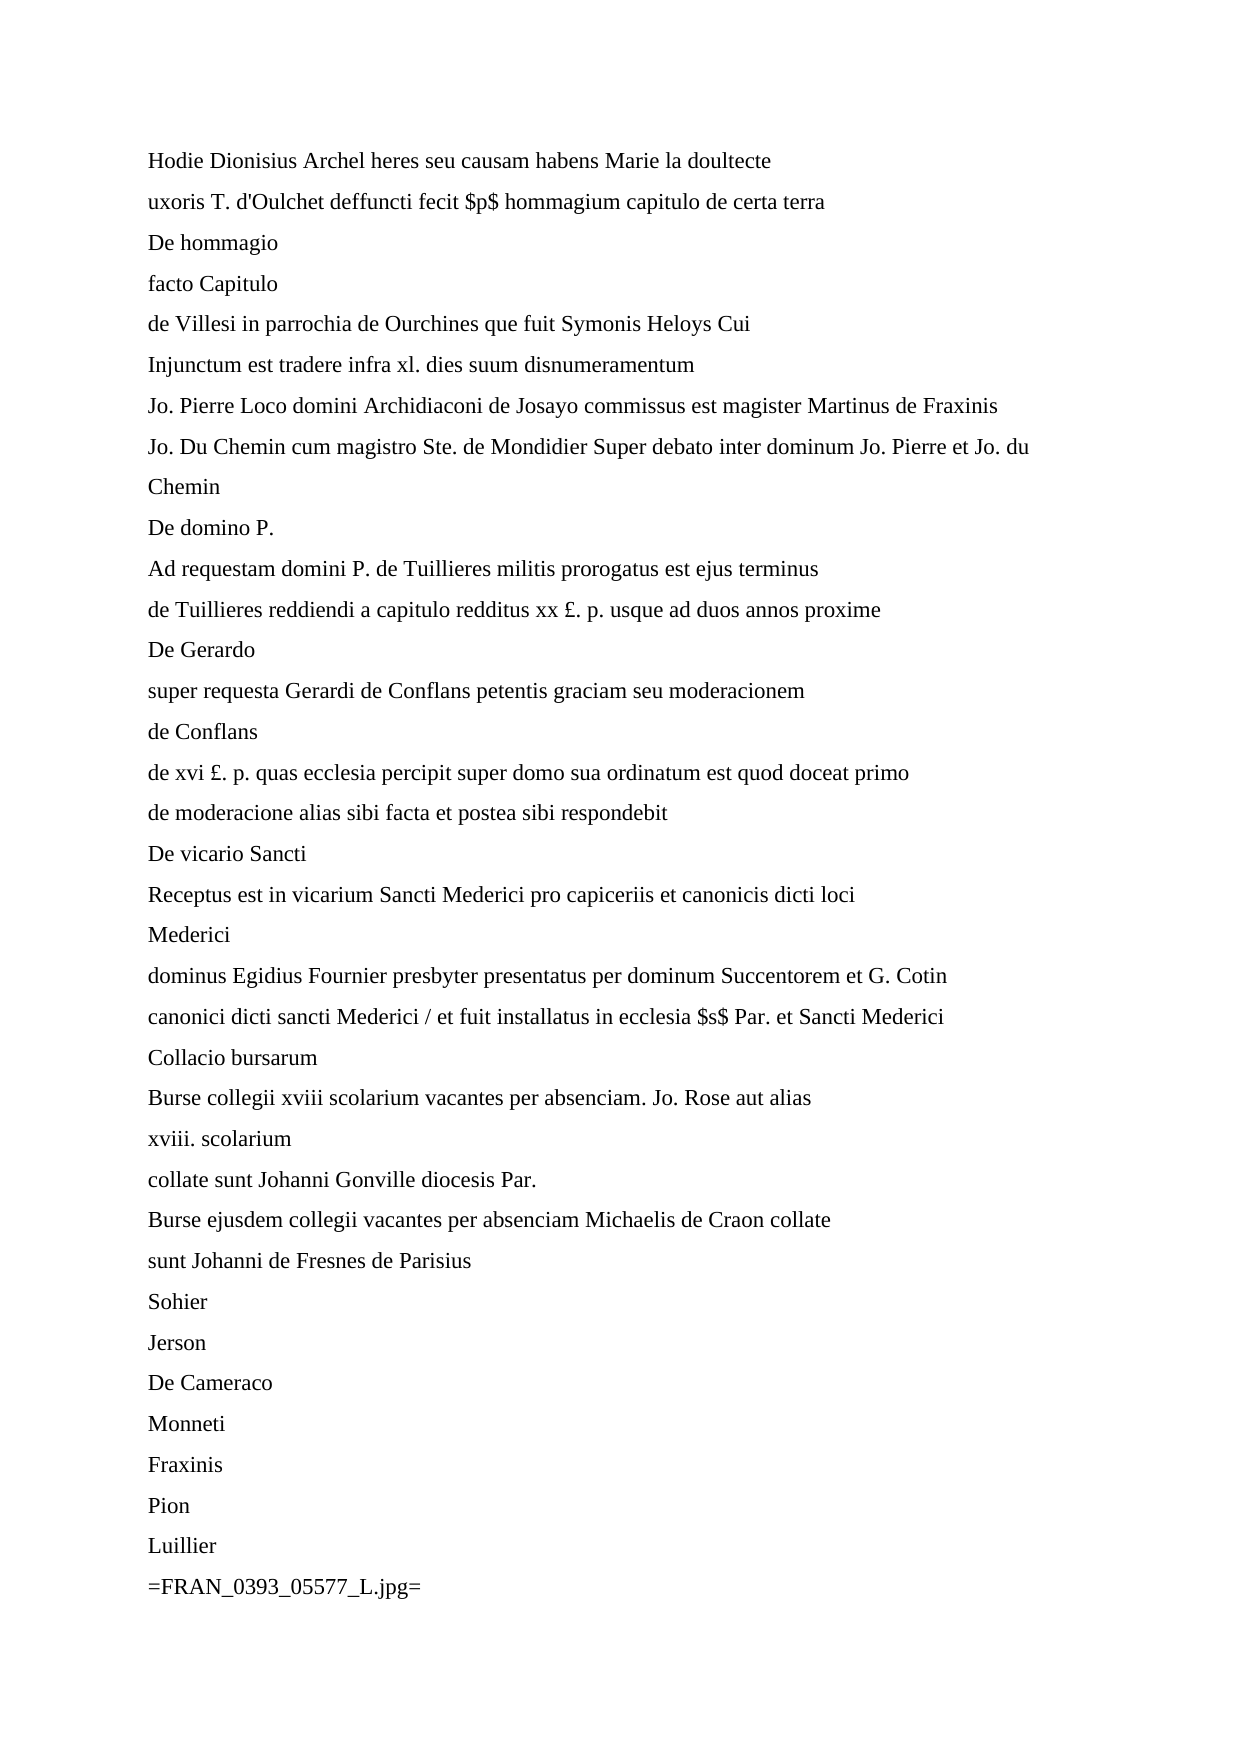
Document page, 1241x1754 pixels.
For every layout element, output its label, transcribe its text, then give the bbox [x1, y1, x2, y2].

text Fraxinis [148, 1451, 1093, 1477]
text canonici dicti sancti Mederici / et fuit installatus in ecclesia $s$ Par. et Sancti Mederici [148, 1003, 1093, 1029]
text Monneti [148, 1410, 1093, 1437]
text uxoris T. d'Oulchet deffuncti fecit $p$ hommagium capitulo de certa terra [148, 188, 1093, 215]
text Collacio bursarum [148, 1044, 1093, 1070]
text Pion [148, 1492, 1093, 1518]
text De Cameraco [148, 1369, 1093, 1396]
text Burse ejusdem collegii vacantes per absenciam Michaelis de Craon collate [148, 1207, 1093, 1233]
text super requesta Gerardi de Conflans petentis graciam seu moderacionem [148, 677, 1093, 703]
text Mederici [148, 921, 1093, 948]
text =FRAN_0393_05577_L.jpg= [148, 1573, 1093, 1599]
text Jerson [148, 1329, 1093, 1355]
text Hodie Dionisius Archel heres seu causam habens Marie la doultecte [148, 148, 1093, 174]
text xviii. scolarium [148, 1125, 1093, 1151]
text facto Capitulo [148, 270, 1093, 296]
text Luillier [148, 1532, 1093, 1559]
text Sohier [148, 1288, 1093, 1314]
text Jo. Pierre Loco domini Archidiaconi de Josayo commissus est magister Martinus de Fraxinis [148, 392, 1093, 418]
text de moderacione alias sibi facta et postea sibi respondebit [148, 799, 1093, 826]
text Ad requestam domini P. de Tuillieres militis prorogatus est ejus terminus [148, 555, 1093, 581]
text De Gerardo [148, 636, 1093, 663]
text De vicario Sancti [148, 840, 1093, 866]
text sunt Johanni de Fresnes de Parisius [148, 1247, 1093, 1274]
text dominus Egidius Fournier presbyter presentatus per dominum Succentorem et G. Cotin [148, 962, 1093, 988]
text Injunctum est tradere infra xl. dies suum disnumeramentum [148, 351, 1093, 378]
text De domino P. [148, 514, 1093, 541]
text de Villesi in parrochia de Ourchines que fuit Symonis Heloys Cui [148, 311, 1093, 337]
text Jo. Du Chemin cum magistro Ste. de Mondidier Super debato inter dominum Jo. Pierre et Jo. du [148, 433, 1093, 459]
text de xvi £. p. quas ecclesia percipit super domo sua ordinatum est quod doceat primo [148, 758, 1093, 785]
text Receptus est in vicarium Sancti Mederici pro capiceriis et canonicis dicti loci [148, 881, 1093, 907]
text de Conflans [148, 718, 1093, 744]
text Burse collegii xviii scolarium vacantes per absenciam. Jo. Rose aut alias [148, 1084, 1093, 1111]
text de Tuillieres reddiendi a capitulo redditus xx £. p. usque ad duos annos proxime [148, 596, 1093, 622]
text collate sunt Johanni Gonville diocesis Par. [148, 1166, 1093, 1192]
text De hommagio [148, 229, 1093, 255]
text Chemin [148, 473, 1093, 500]
